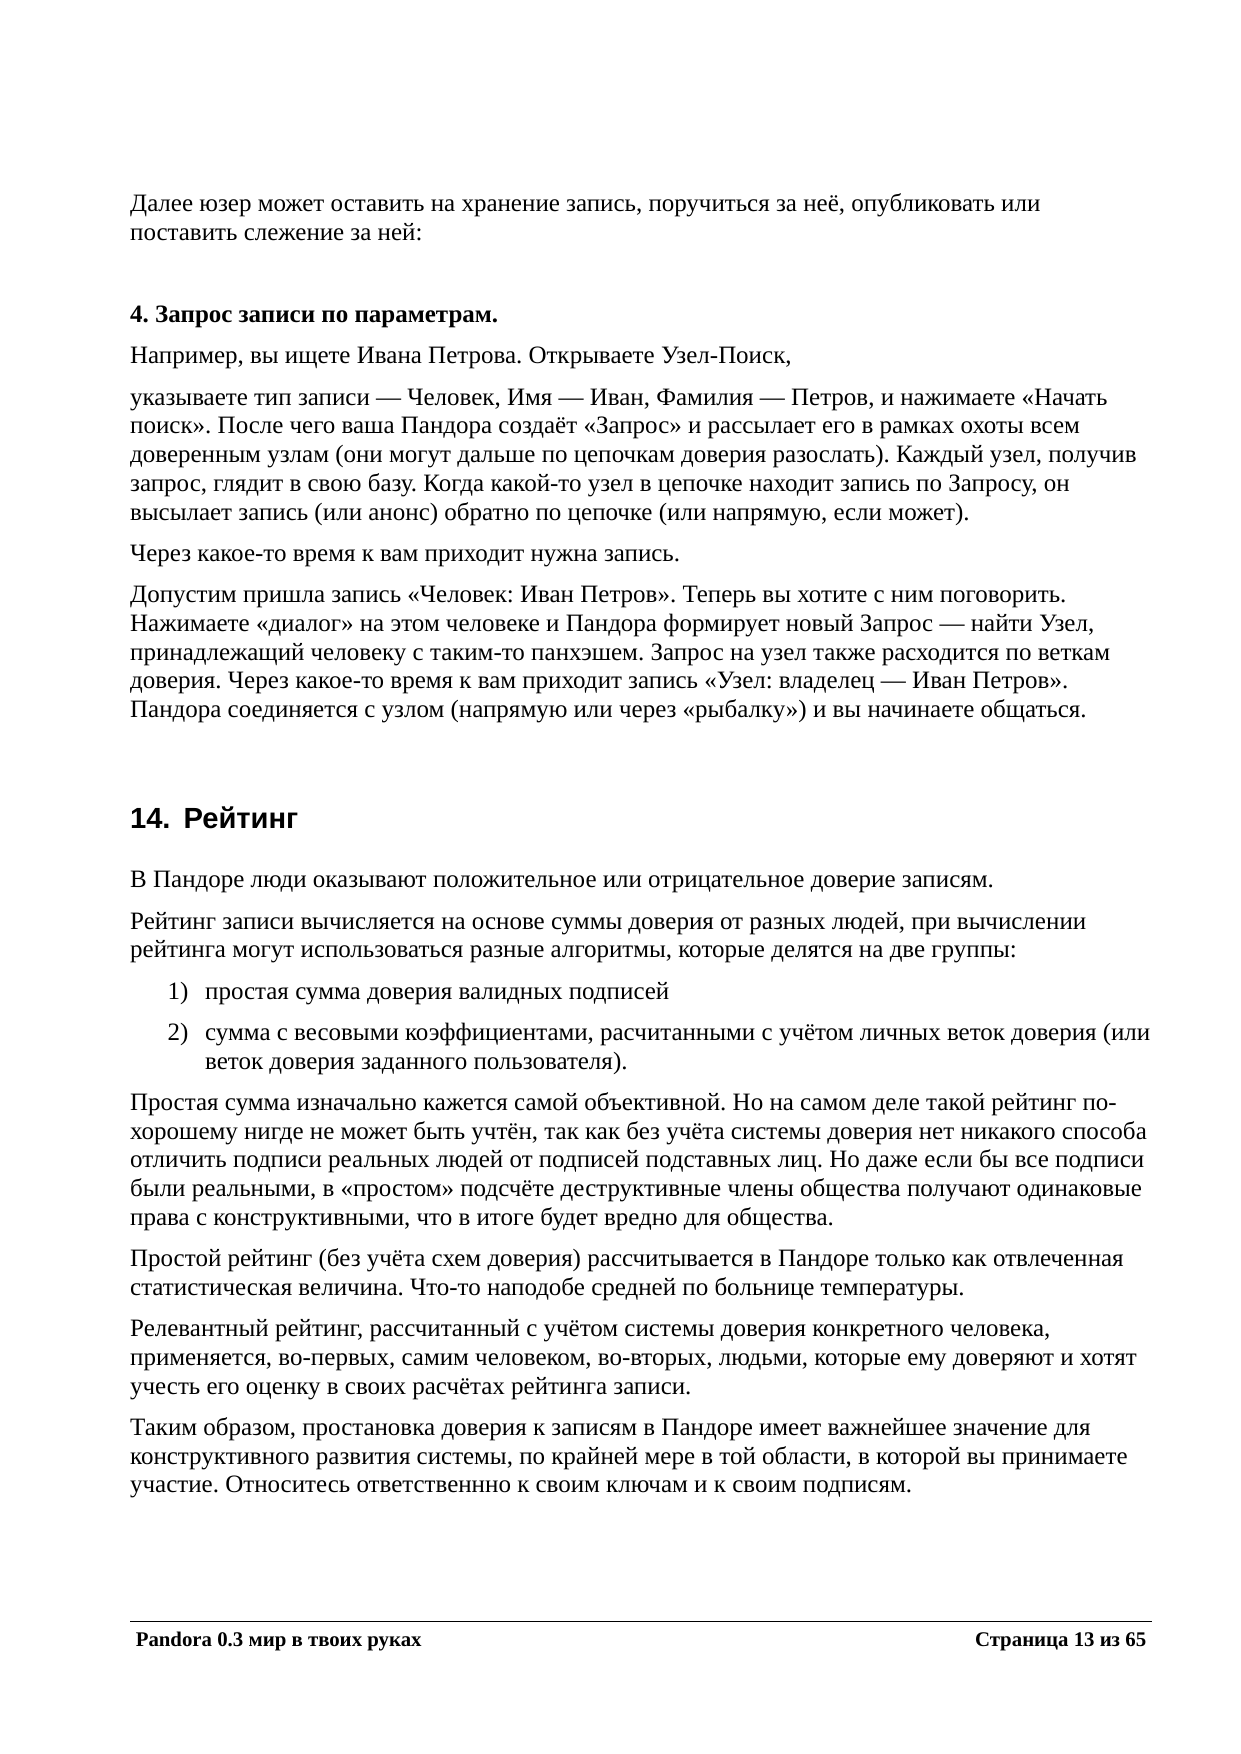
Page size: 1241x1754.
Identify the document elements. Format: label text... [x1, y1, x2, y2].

text Релевантный рейтинг, рассчитанный с учётом системы доверия конкретного человека, применяется, во-первых, самим человеком, во-вторых, людьми, которые ему доверяют и хотят учесть его оценку в своих расчётах рейтинга записи. [130, 1313, 1152, 1399]
text Допустим пришла запись «Человек: Иван Петров». Теперь вы хотите с ним поговорить. Нажимаете «диалог» на этом человеке и Пандора формирует новый Запрос — найти Узел, принадлежащий человеку с таким-то панхэшем. Запрос на узел также расходится по веткам доверия. Через какое-то время к вам приходит запись «Узел: владелец — Иван Петров». Пандора соединяется с узлом (напрямую или через «рыбалку») и вы начинаете общаться. [130, 579, 1152, 723]
text В Пандоре люди оказывают положительное или отрицательное доверие записям. [130, 864, 1152, 893]
subtitle Рейтинг [130, 801, 1152, 834]
list сумма с весовыми коэффициентами, расчитанными с учётом личных веток доверия (или веток доверия заданного пользователя). [167, 1017, 1152, 1074]
list простая сумма доверия валидных подписей [167, 976, 1152, 1004]
text 4. Запрос записи по параметрам. [130, 299, 1152, 328]
text Далее юзер может оставить на хранение запись, поручиться за неё, опубликовать или поставить слежение за ней: [130, 188, 1152, 246]
text Рейтинг записи вычисляется на основе суммы доверия от разных людей, при вычислении рейтинга могут использоваться разные алгоритмы, которые делятся на две группы: [130, 906, 1152, 963]
text указываете тип записи — Человек, Имя — Иван, Фамилия — Петров, и нажимаете «Начать поиск». После чего ваша Пандора создаёт «Запрос» и рассылает его в рамках охоты всем доверенным узлам (они могут дальше по цепочкам доверия разослать). Каждый узел, получив запрос, глядит в свою базу. Когда какой-то узел в цепочке находит запись по Запросу, он высылает запись (или анонс) обратно по цепочке (или напрямую, если может). [130, 382, 1152, 526]
text Простой рейтинг (без учёта схем доверия) рассчитывается в Пандоре только как отвлеченная статистическая величина. Что-то наподобе средней по больнице температуры. [130, 1243, 1152, 1301]
text Через какое-то время к вам приходит нужна запись. [130, 538, 1152, 567]
text Например, вы ищете Ивана Петрова. Открываете Узел-Поиск, [130, 341, 1152, 369]
text Таким образом, простановка доверия к записям в Пандоре имеет важнейшее значение для конструктивного развития системы, по крайней мере в той области, в которой вы принимаете участие. Относитесь ответственнно к своим ключам и к своим подписям. [130, 1412, 1152, 1498]
text Простая сумма изначально кажется самой объективной. Но на самом деле такой рейтинг по-хорошему нигде не может быть учтён, так как без учёта системы доверия нет никакого способа отличить подписи реальных людей от подписей подставных лиц. Но даже если бы все подписи были реальными, в «простом» подсчёте деструктивные члены общества получают одинаковые права с конструктивными, что в итоге будет вредно для общества. [130, 1087, 1152, 1231]
